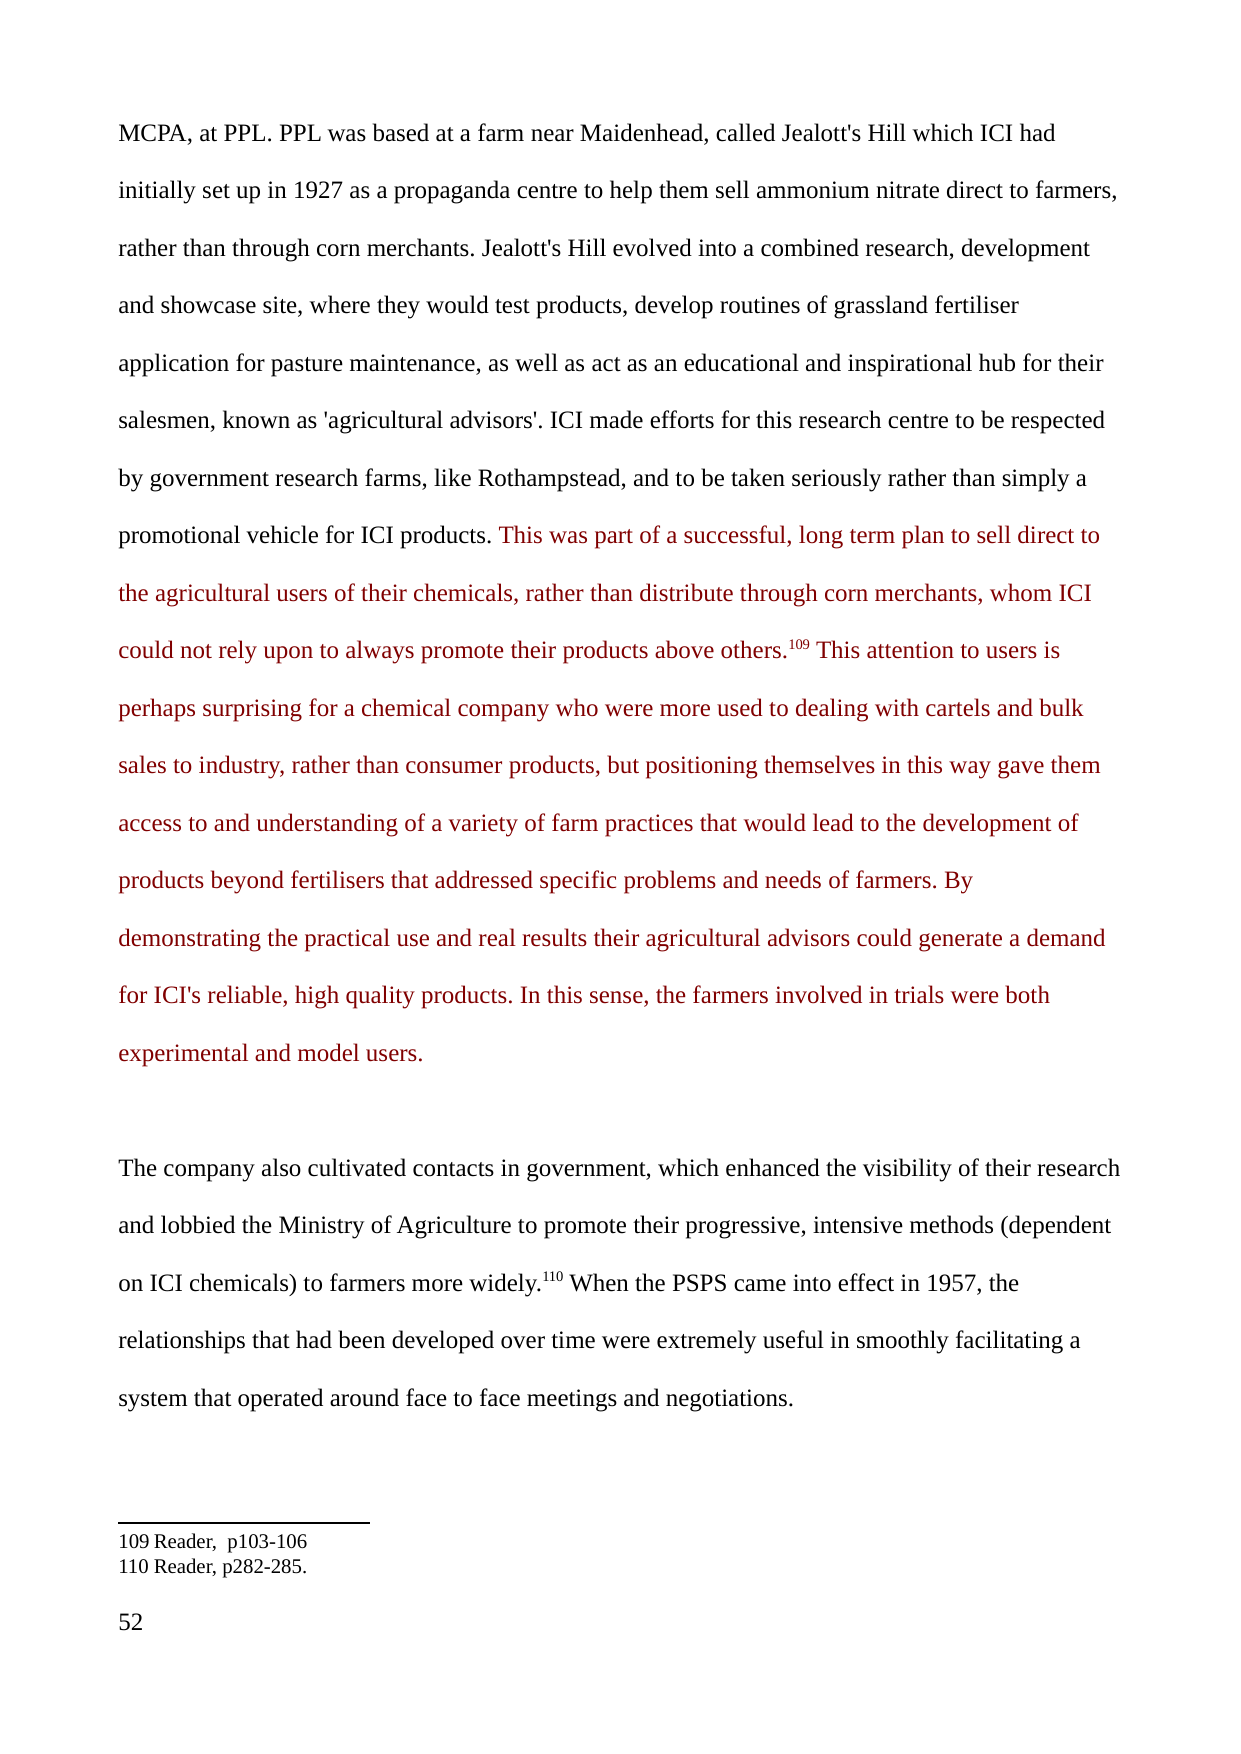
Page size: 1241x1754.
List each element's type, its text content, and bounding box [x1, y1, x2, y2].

text MCPA, at PPL. PPL was based at a farm near Maidenhead, called Jealott's Hill which ICI had initially set up in 1927 as a propaganda centre to help them sell ammonium nitrate direct to farmers, rather than through corn merchants. Jealott's Hill evolved into a combined research, development and showcase site, where they would test products, develop routines of grassland fertiliser application for pasture maintenance, as well as act as an educational and inspirational hub for their salesmen, known as 'agricultural advisors'. ICI made efforts for this research centre to be respected by government research farms, like Rothampstead, and to be taken seriously rather than simply a promotional vehicle for ICI products. This was part of a successful, long term plan to sell direct to the agricultural users of their chemicals, rather than distribute through corn merchants, whom ICI could not rely upon to always promote their products above others. This attention to users is perhaps surprising for a chemical company who were more used to dealing with cartels and bulk sales to industry, rather than consumer products, but positioning themselves in this way gave them access to and understanding of a variety of farm practices that would lead to the development of products beyond fertilisers that addressed specific problems and needs of farmers. By demonstrating the practical use and real results their agricultural advisors could generate a demand for ICI's reliable, high quality products. In this sense, the farmers involved in trials were both experimental and model users. [118, 118, 1122, 1067]
text The company also cultivated contacts in government, which enhanced the visibility of their research and lobbied the Ministry of Agriculture to promote their progressive, intensive methods (dependent on ICI chemicals) to farmers more widely. When the PSPS came into effect in 1957, the relationships that had been developed over time were extremely useful in smoothly facilitating a system that operated around face to face meetings and negotiations. [118, 1153, 1122, 1412]
text Reader, p282-285. [118, 1553, 1122, 1578]
text Reader, p103-106 [118, 1529, 1122, 1553]
